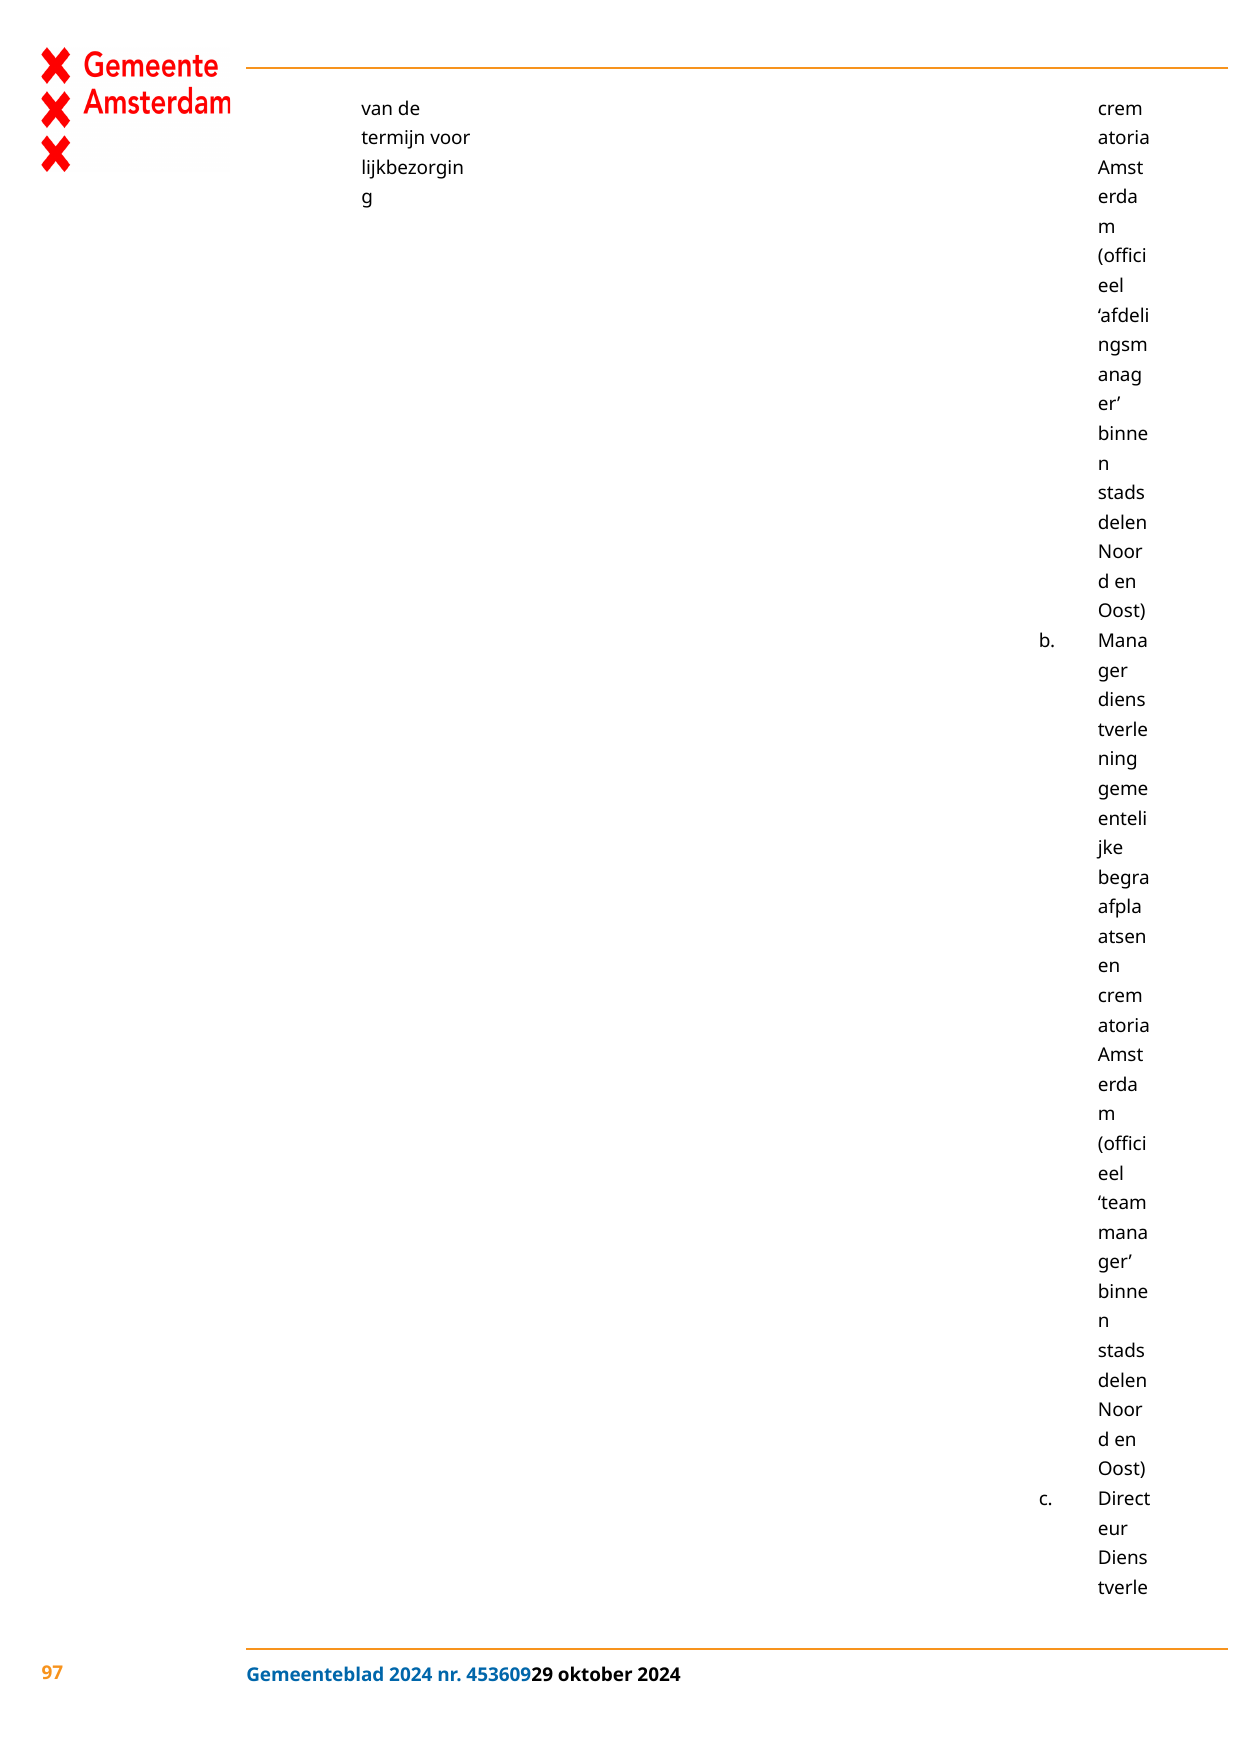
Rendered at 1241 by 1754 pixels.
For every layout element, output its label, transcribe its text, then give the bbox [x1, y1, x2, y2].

table_cell [248, 95, 361, 1600]
table_cell [813, 95, 926, 1600]
picture [41, 47, 231, 172]
table_cell [926, 95, 1038, 1600]
table_cell [474, 95, 587, 1600]
table_cell [700, 95, 813, 1600]
table_cell van de termijn voor lijkbezorging [361, 95, 474, 1600]
table_cell [587, 95, 700, 1600]
table_cell crematoria Amsterdam (officieel ‘afdelingsmanager’ binnen stadsdelen Noord en Oost) Manager dienstverlening gemeentelijke begraafplaatsen en crematoria Amsterdam (officieel ‘teammanager’ binnen stadsdelen Noord en Oost) Directeur Dienstverle [1039, 95, 1152, 1600]
